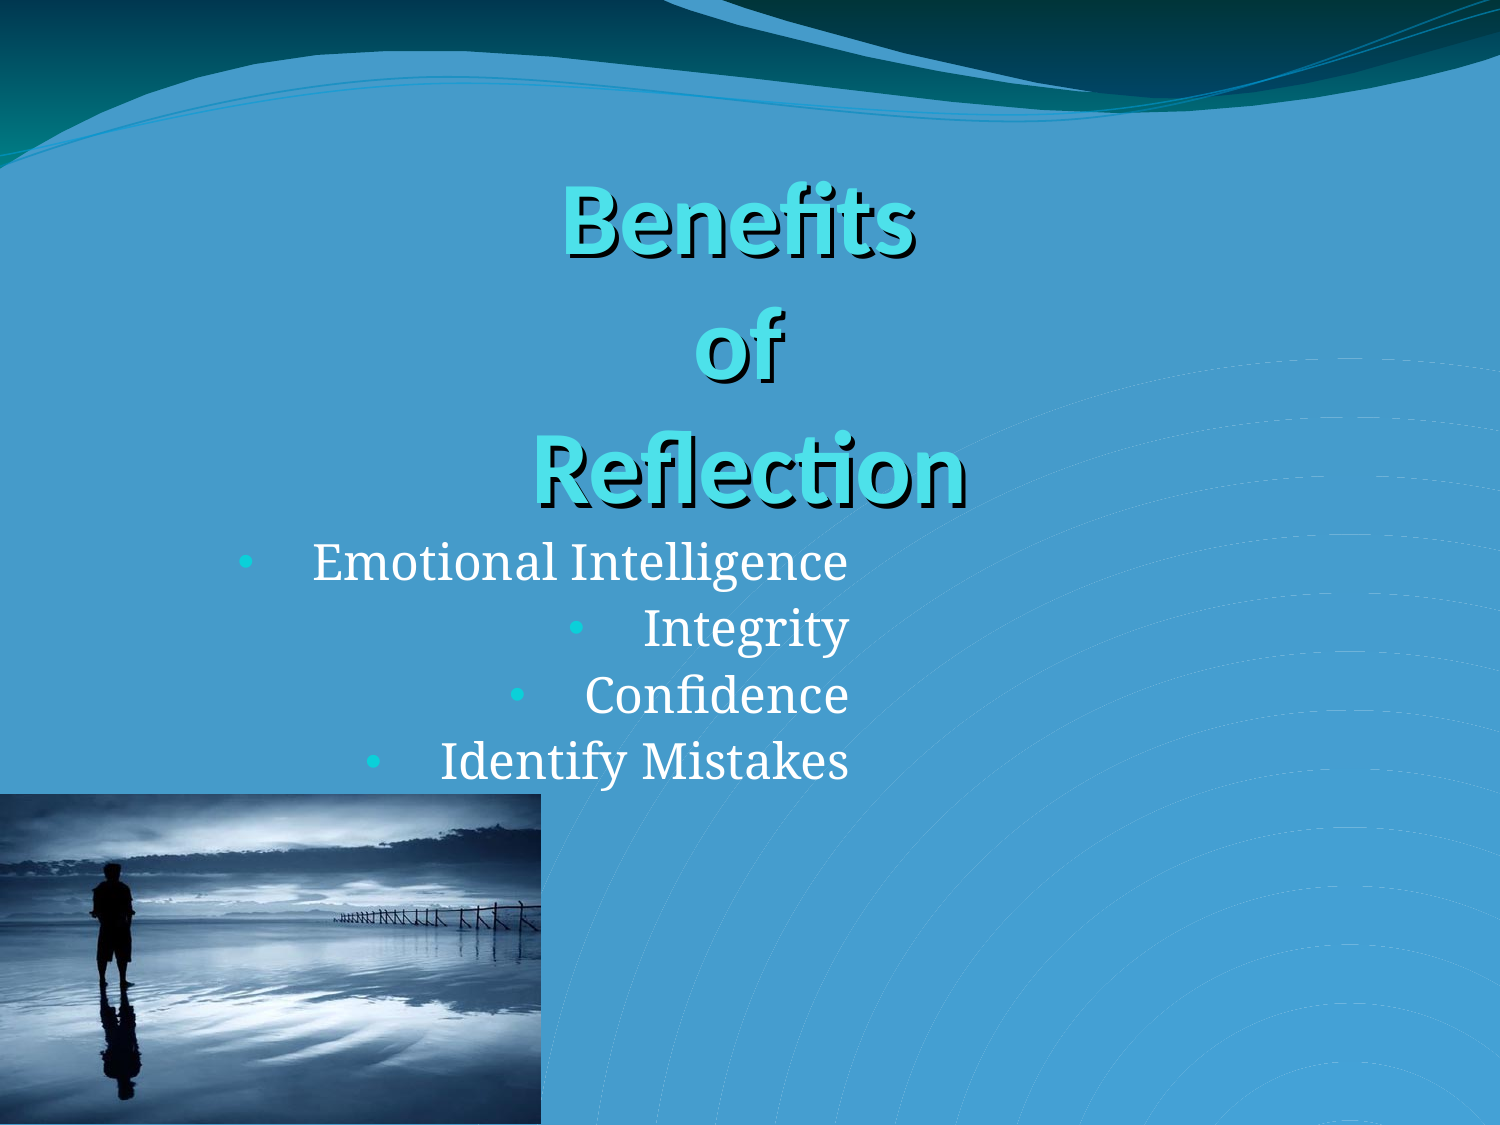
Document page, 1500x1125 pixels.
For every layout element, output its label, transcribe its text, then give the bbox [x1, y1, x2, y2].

title Benefits of Reflection [107, 149, 1396, 451]
subtitle Emotional Intelligence Integrity Confidence Identify Mistakes [87, 529, 1377, 818]
picture [65, 138, 80, 143]
picture [635, 90, 669, 94]
picture [113, 125, 133, 131]
picture [0, 794, 541, 1124]
